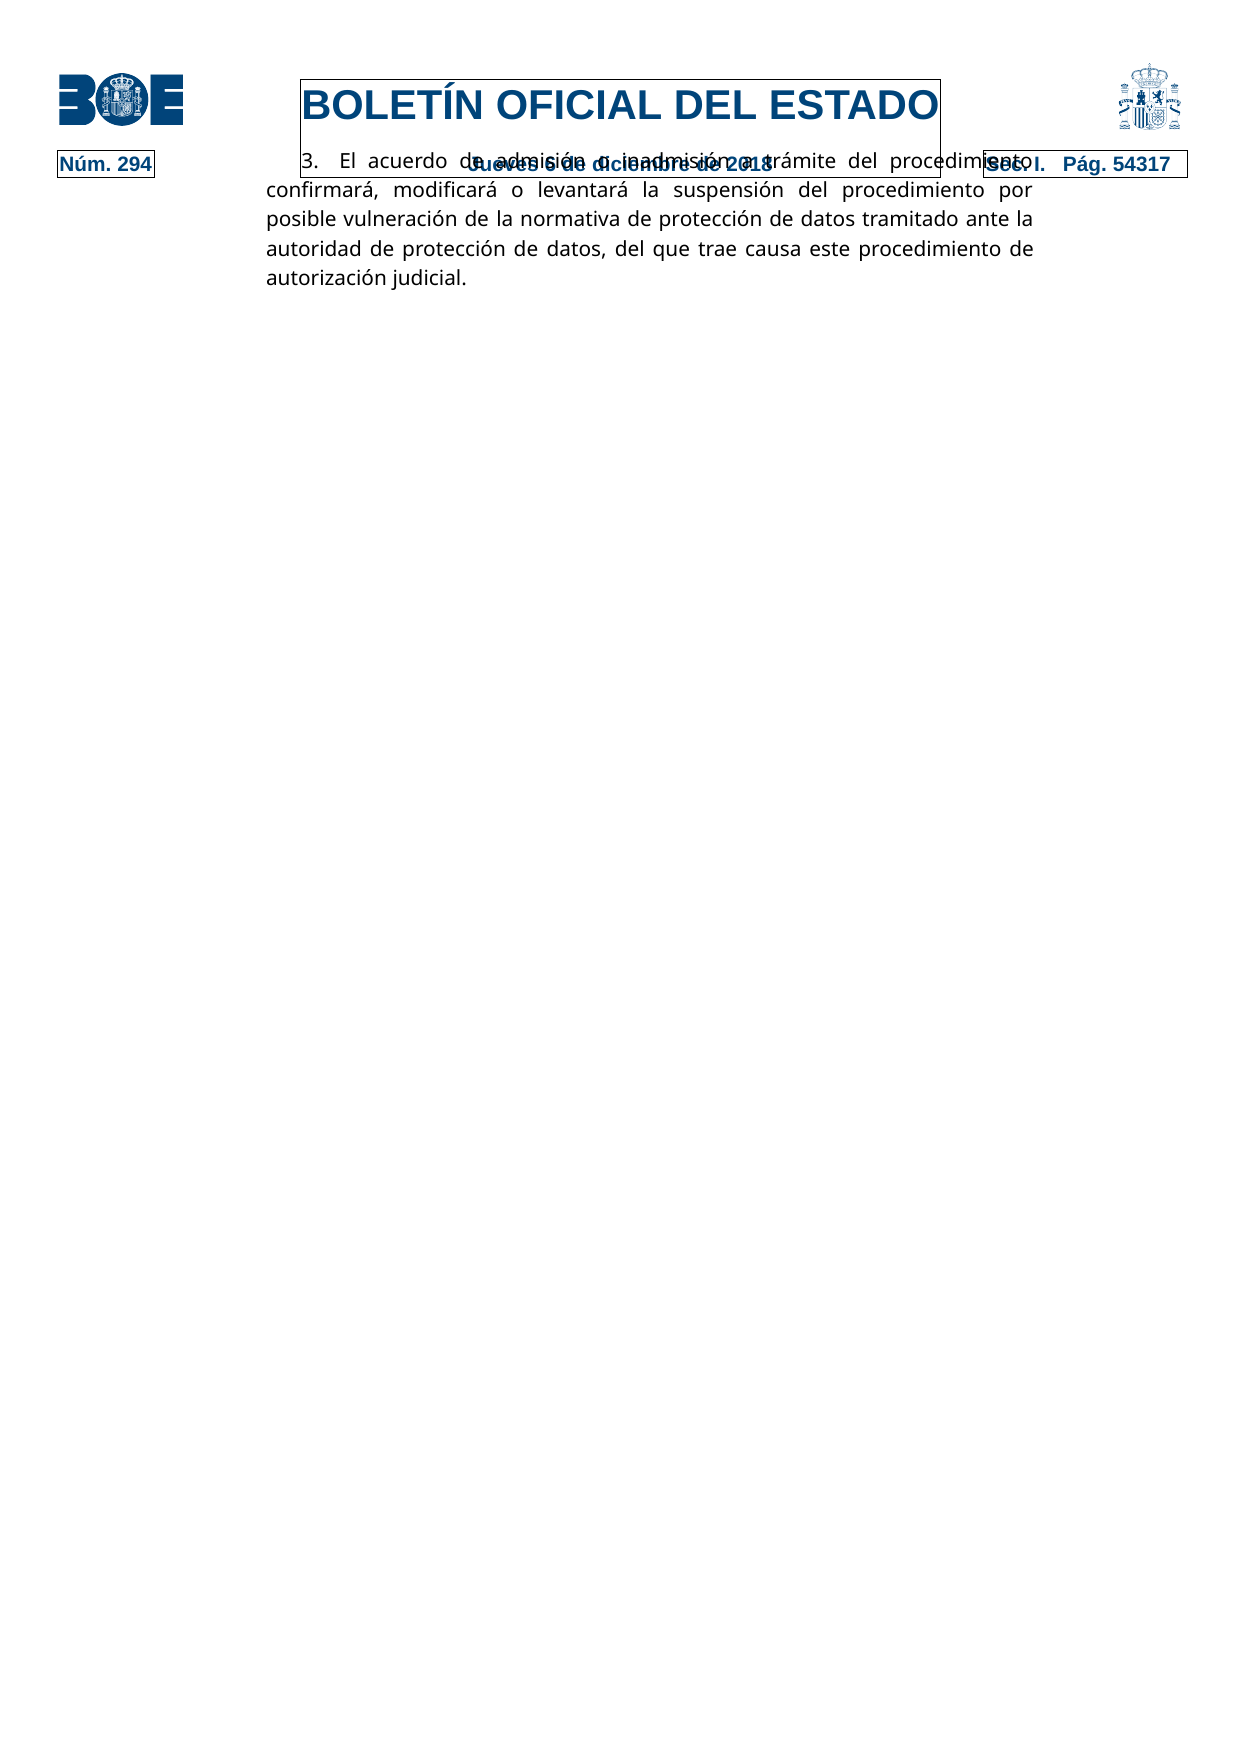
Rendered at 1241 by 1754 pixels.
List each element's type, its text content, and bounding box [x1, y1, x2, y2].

list El acuerdo de admisión o inadmisión a trámite del procedimiento confirmará, modificará o levantará la suspensión del procedimiento por posible vulneración de la normativa de protección de datos tramitado ante la autoridad de protección de datos, del que trae causa este procedimiento de autorización judicial. [266, 146, 1034, 291]
picture [1118, 63, 1181, 130]
picture [59, 73, 183, 126]
